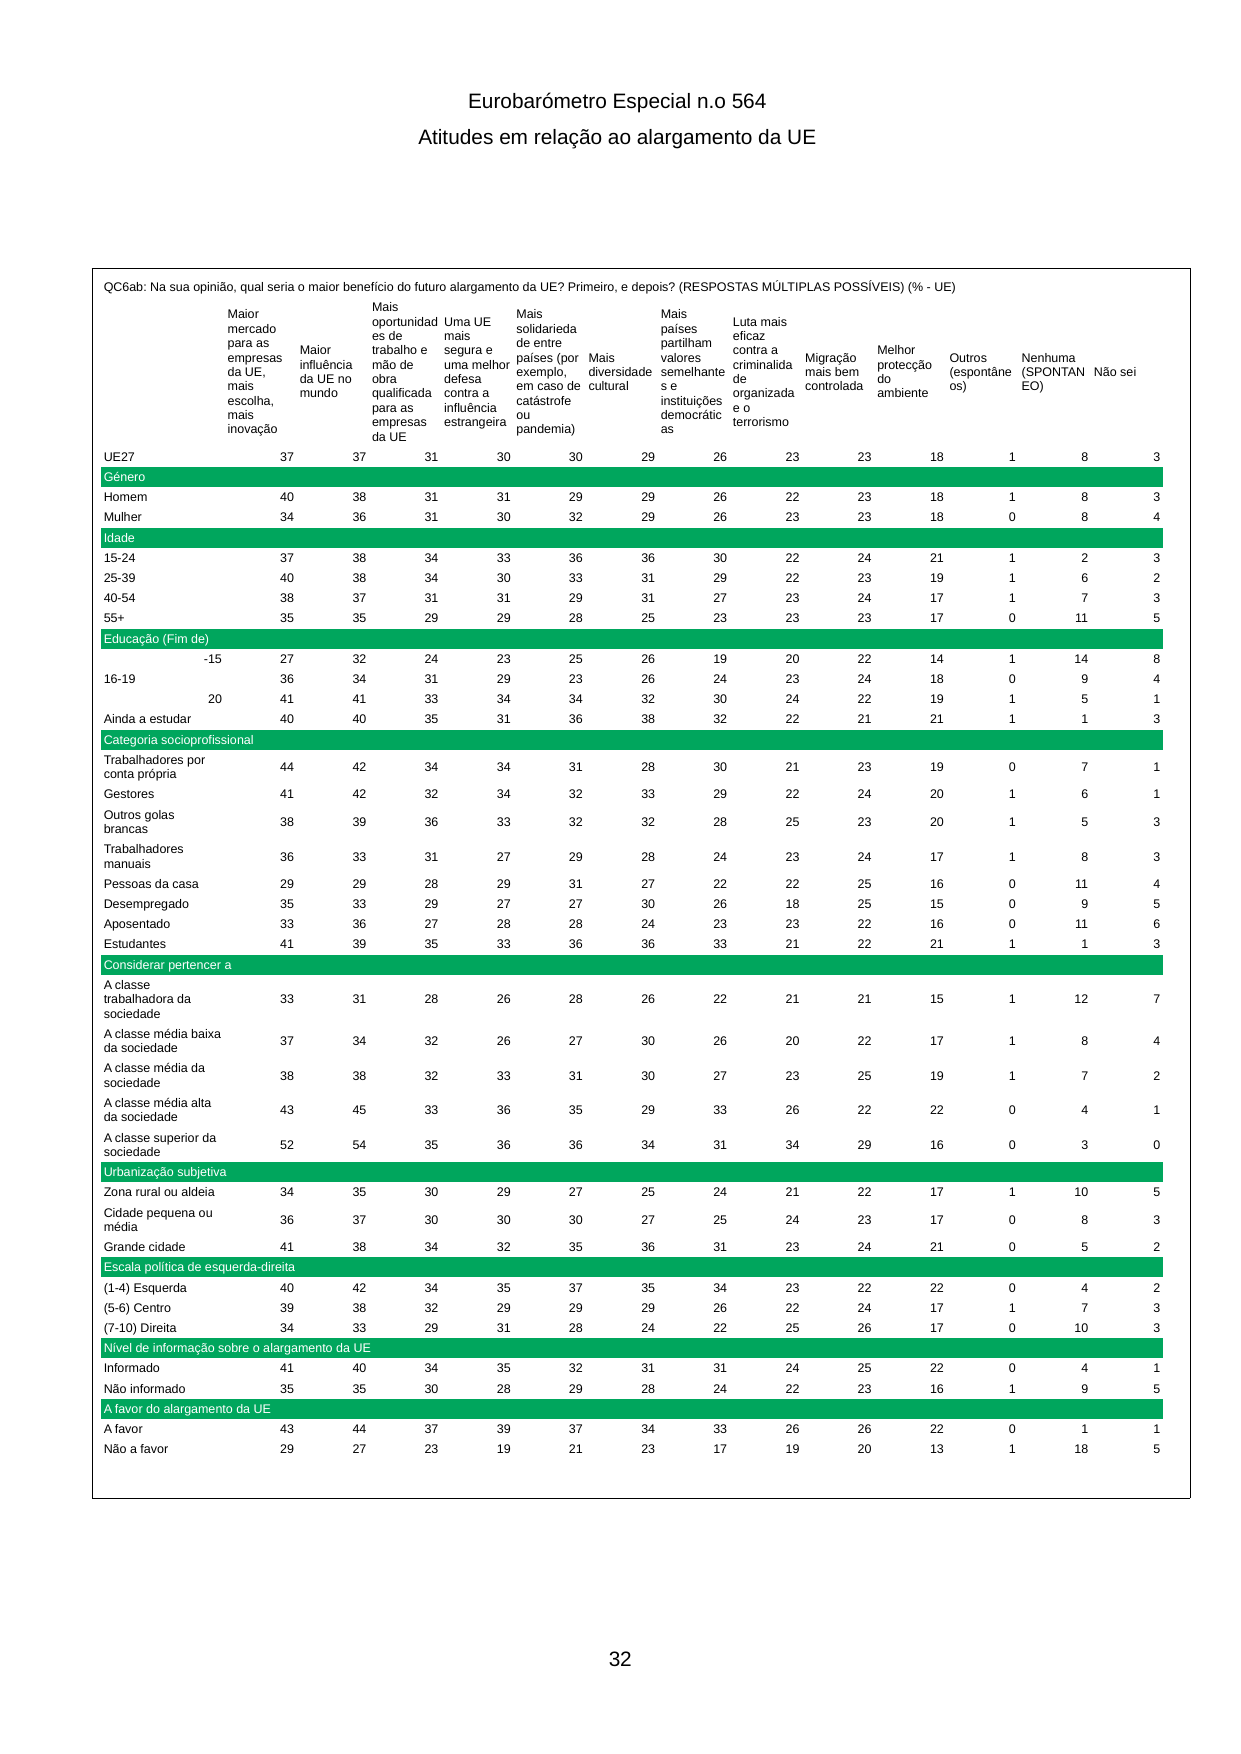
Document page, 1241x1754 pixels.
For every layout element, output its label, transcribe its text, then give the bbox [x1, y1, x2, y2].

table_cell 37 [297, 447, 369, 467]
table_cell 22 [874, 1093, 946, 1127]
table_cell (1-4) Esquerda [101, 1278, 224, 1298]
table_cell 21 [874, 709, 946, 729]
table_cell 24 [658, 669, 730, 689]
table_cell Mais países partilham valores semelhantes e instituições democráticas [658, 297, 730, 447]
table_cell 0 [946, 608, 1018, 628]
table_cell 33 [658, 1419, 730, 1439]
table_cell 0 [946, 750, 1018, 784]
table_cell 7 [1091, 975, 1163, 1024]
table_cell 1 [1091, 1419, 1163, 1439]
table_cell 24 [802, 548, 874, 568]
table_cell 29 [225, 874, 297, 894]
table_cell 22 [658, 874, 730, 894]
table_cell 8 [1019, 1024, 1091, 1058]
table_cell 33 [225, 975, 297, 1024]
table_cell 21 [730, 1182, 802, 1202]
table_cell 17 [874, 608, 946, 628]
table_cell 29 [513, 1298, 585, 1318]
table_cell 22 [802, 689, 874, 709]
table_cell 29 [369, 608, 441, 628]
table_cell 22 [730, 784, 802, 804]
table_cell 1 [946, 975, 1018, 1024]
table_cell 8 [1019, 447, 1091, 467]
table_cell Gestores [101, 784, 224, 804]
table_cell 23 [802, 608, 874, 628]
table_cell 1 [946, 447, 1018, 467]
table_cell 4 [1019, 1093, 1091, 1127]
table_cell 1 [946, 548, 1018, 568]
table_cell 32 [658, 709, 730, 729]
table_cell 28 [441, 914, 513, 934]
table_cell 22 [802, 914, 874, 934]
table_cell 38 [225, 588, 297, 608]
table_cell 30 [369, 1182, 441, 1202]
table_cell 15 [874, 975, 946, 1024]
table_cell 33 [369, 1093, 441, 1127]
table_cell 38 [297, 1298, 369, 1318]
table_cell 1 [1019, 934, 1091, 954]
table_cell 6 [1019, 568, 1091, 588]
table_cell Não informado [101, 1379, 224, 1399]
table_cell 9 [1019, 1379, 1091, 1399]
table_cell 32 [513, 805, 585, 839]
table_cell 40-54 [101, 588, 224, 608]
table_cell 33 [297, 894, 369, 914]
table_cell 40 [225, 568, 297, 588]
table_cell 24 [658, 1379, 730, 1399]
table_cell 37 [225, 447, 297, 467]
table_cell 38 [297, 548, 369, 568]
table_cell 24 [658, 839, 730, 874]
table_cell 35 [513, 1237, 585, 1257]
table_cell 35 [369, 934, 441, 954]
table_cell 34 [369, 750, 441, 784]
table_cell 24 [585, 1318, 658, 1338]
table_cell 0 [946, 1128, 1018, 1162]
table_cell 1 [946, 1024, 1018, 1058]
table_cell 3 [1091, 1298, 1163, 1318]
table_cell 31 [441, 1318, 513, 1338]
table_cell 1 [946, 1058, 1018, 1093]
table_cell 29 [369, 1318, 441, 1338]
table_cell 22 [802, 649, 874, 669]
table_cell 26 [441, 975, 513, 1024]
table_cell 28 [585, 1379, 658, 1399]
table_cell 29 [585, 447, 658, 467]
table_cell 28 [513, 1318, 585, 1338]
table_cell 28 [658, 805, 730, 839]
table_cell 19 [441, 1439, 513, 1459]
table_cell 26 [730, 1419, 802, 1439]
table_cell A favor [101, 1419, 224, 1439]
table_cell 21 [874, 1237, 946, 1257]
table_cell 4 [1091, 507, 1163, 527]
table_cell Categoria socioprofissional [101, 730, 1163, 750]
table_cell 1 [946, 934, 1018, 954]
table_cell 17 [874, 588, 946, 608]
table_cell Mulher [101, 507, 224, 527]
table_cell 20 [874, 805, 946, 839]
table_cell 36 [585, 1237, 658, 1257]
table_cell Pessoas da casa [101, 874, 224, 894]
table_cell 1 [946, 805, 1018, 839]
table_cell 36 [441, 1128, 513, 1162]
table_cell A classe média baixa da sociedade [101, 1024, 224, 1058]
table_cell 7 [1019, 588, 1091, 608]
table_cell 29 [658, 568, 730, 588]
table_cell 4 [1091, 669, 1163, 689]
table_cell 31 [513, 750, 585, 784]
table_cell 22 [730, 487, 802, 507]
table_cell 44 [225, 750, 297, 784]
table_cell 5 [1019, 1237, 1091, 1257]
table_cell 38 [297, 1237, 369, 1257]
table_cell 35 [441, 1358, 513, 1378]
table_cell 41 [225, 784, 297, 804]
table_header QC6ab: Na sua opinião, qual seria o maior benefício do futuro alargamento da UE? Primeiro, e depois? (RESPOSTAS MÚLTIPLAS POSSÍVEIS) (% - UE) [101, 277, 1163, 297]
table_cell 34 [441, 784, 513, 804]
table_cell 7 [1019, 1298, 1091, 1318]
table_cell 16 [874, 874, 946, 894]
table_cell 23 [658, 608, 730, 628]
table_cell 30 [513, 447, 585, 467]
table_cell 33 [585, 784, 658, 804]
table_cell 34 [297, 1024, 369, 1058]
table_cell A favor do alargamento da UE [101, 1399, 1163, 1419]
table_cell 3 [1091, 839, 1163, 874]
table_cell Não a favor [101, 1439, 224, 1459]
table_cell 26 [585, 975, 658, 1024]
table_cell 29 [513, 487, 585, 507]
table_cell 36 [441, 1093, 513, 1127]
table_cell 21 [730, 750, 802, 784]
table_cell 39 [297, 934, 369, 954]
table_cell 21 [802, 709, 874, 729]
table_cell Homem [101, 487, 224, 507]
table_cell 32 [369, 1024, 441, 1058]
table_cell 16 [874, 1379, 946, 1399]
table_cell 26 [658, 507, 730, 527]
table_cell 29 [585, 1298, 658, 1318]
table_cell 23 [730, 608, 802, 628]
table_cell 23 [730, 1237, 802, 1257]
table_cell 29 [225, 1439, 297, 1459]
table_cell 55+ [101, 608, 224, 628]
table_cell 19 [874, 750, 946, 784]
table_cell 31 [297, 975, 369, 1024]
table_cell Nenhuma (SPONTANEO) [1019, 297, 1091, 447]
table_cell Urbanização subjetiva [101, 1162, 1163, 1182]
table_cell 27 [225, 649, 297, 669]
table_cell 3 [1091, 588, 1163, 608]
table_cell 23 [730, 447, 802, 467]
table_cell 1 [946, 649, 1018, 669]
table_cell 20 [802, 1439, 874, 1459]
table_cell 28 [513, 608, 585, 628]
table_cell 30 [441, 1203, 513, 1237]
table_cell 28 [513, 914, 585, 934]
table_cell 30 [585, 894, 658, 914]
table_cell 40 [225, 487, 297, 507]
table_cell 5 [1019, 805, 1091, 839]
table_cell 3 [1091, 805, 1163, 839]
table_cell 36 [513, 548, 585, 568]
table_cell 35 [369, 709, 441, 729]
table_cell 22 [874, 1278, 946, 1298]
table_cell 1 [1091, 1358, 1163, 1378]
table_cell 23 [730, 507, 802, 527]
table_cell 28 [441, 1379, 513, 1399]
table_cell 34 [585, 1128, 658, 1162]
table_cell A classe superior da sociedade [101, 1128, 224, 1162]
table_cell 33 [658, 1093, 730, 1127]
table_cell 22 [730, 1379, 802, 1399]
table_cell 33 [658, 934, 730, 954]
table_cell Outros (espontâneos) [946, 297, 1018, 447]
table_cell 32 [585, 805, 658, 839]
table_cell 11 [1019, 874, 1091, 894]
table_cell 27 [585, 874, 658, 894]
table_cell 23 [369, 1439, 441, 1459]
table_cell 21 [874, 548, 946, 568]
table_cell 25 [730, 805, 802, 839]
table_cell 19 [874, 1058, 946, 1093]
table_cell 25-39 [101, 568, 224, 588]
table_cell 24 [802, 784, 874, 804]
table_cell 31 [441, 709, 513, 729]
table_cell 35 [225, 894, 297, 914]
table_cell 1 [1091, 750, 1163, 784]
table_cell 35 [225, 1379, 297, 1399]
table_cell 29 [441, 1298, 513, 1318]
table_cell 37 [513, 1278, 585, 1298]
table_cell 24 [658, 1182, 730, 1202]
table_cell 14 [1019, 649, 1091, 669]
table_cell 15 [874, 894, 946, 914]
table_cell 9 [1019, 669, 1091, 689]
table_cell 17 [658, 1439, 730, 1459]
table_cell 25 [802, 874, 874, 894]
table_cell 23 [802, 1203, 874, 1237]
table_cell A classe média da sociedade [101, 1058, 224, 1093]
table_cell 35 [441, 1278, 513, 1298]
table_cell 38 [297, 1058, 369, 1093]
table_cell 21 [513, 1439, 585, 1459]
table_cell 42 [297, 1278, 369, 1298]
table_cell 22 [658, 1318, 730, 1338]
table_cell 33 [225, 914, 297, 934]
table_cell 30 [369, 1379, 441, 1399]
table_cell 31 [658, 1237, 730, 1257]
table_cell 37 [225, 548, 297, 568]
table_cell 26 [658, 894, 730, 914]
table_cell 0 [946, 894, 1018, 914]
table_cell 29 [802, 1128, 874, 1162]
table_cell Mais diversidade cultural [585, 297, 658, 447]
table_cell 24 [802, 669, 874, 689]
table_cell 1 [946, 839, 1018, 874]
table_cell 10 [1019, 1318, 1091, 1338]
table_cell 22 [802, 934, 874, 954]
table_cell Maior mercado para as empresas da UE, mais escolha, mais inovação [225, 297, 297, 447]
table_cell 0 [1091, 1128, 1163, 1162]
table_cell 25 [585, 1182, 658, 1202]
table_cell 22 [658, 975, 730, 1024]
table_cell 0 [946, 507, 1018, 527]
table_cell 22 [730, 874, 802, 894]
table_cell Mais oportunidades de trabalho e mão de obra qualificada para as empresas da UE [369, 297, 441, 447]
table_cell 0 [946, 1318, 1018, 1338]
table_cell 29 [585, 1093, 658, 1127]
table_cell 29 [513, 1379, 585, 1399]
table_cell 32 [369, 1058, 441, 1093]
table_cell 43 [225, 1093, 297, 1127]
table_cell 5 [1091, 1439, 1163, 1459]
table_cell 0 [946, 1093, 1018, 1127]
table_cell 31 [585, 568, 658, 588]
table_cell 41 [297, 689, 369, 709]
table_cell 2 [1091, 1237, 1163, 1257]
table_cell 34 [225, 1318, 297, 1338]
table_cell 1 [946, 568, 1018, 588]
table_cell 24 [730, 1358, 802, 1378]
table_cell 2 [1091, 1058, 1163, 1093]
table_cell 33 [369, 689, 441, 709]
table_cell 5 [1019, 689, 1091, 709]
table_cell 52 [225, 1128, 297, 1162]
table_cell 4 [1019, 1278, 1091, 1298]
table_cell 12 [1019, 975, 1091, 1024]
table_cell 32 [369, 784, 441, 804]
table_cell 43 [225, 1419, 297, 1439]
table_cell 1 [946, 1439, 1018, 1459]
table_cell 8 [1019, 1203, 1091, 1237]
table_cell 33 [297, 839, 369, 874]
table_cell 32 [513, 1358, 585, 1378]
table_cell 20 [730, 1024, 802, 1058]
table_cell 22 [874, 1358, 946, 1378]
table_cell 30 [658, 750, 730, 784]
table_cell 18 [874, 447, 946, 467]
table_cell 40 [297, 1358, 369, 1378]
table_cell Não sei [1091, 297, 1163, 447]
table_cell 27 [441, 894, 513, 914]
table_cell 54 [297, 1128, 369, 1162]
table_cell 16-19 [101, 669, 224, 689]
table_cell 27 [513, 1024, 585, 1058]
table_cell 22 [730, 1298, 802, 1318]
table_cell Informado [101, 1358, 224, 1378]
table_cell 26 [658, 487, 730, 507]
table_cell (5-6) Centro [101, 1298, 224, 1318]
table_cell 37 [369, 1419, 441, 1439]
table_cell 26 [658, 1024, 730, 1058]
table_cell 30 [441, 568, 513, 588]
table_cell 28 [369, 975, 441, 1024]
table_cell 34 [441, 750, 513, 784]
table_cell 0 [946, 1278, 1018, 1298]
table_cell Uma UE mais segura e uma melhor defesa contra a influência estrangeira [441, 297, 513, 447]
table_cell 32 [369, 1298, 441, 1318]
table_cell 15-24 [101, 548, 224, 568]
table_cell 8 [1019, 839, 1091, 874]
table_cell 1 [946, 1379, 1018, 1399]
table_cell Ainda a estudar [101, 709, 224, 729]
table_cell (7-10) Direita [101, 1318, 224, 1338]
table_cell 1 [1019, 709, 1091, 729]
table_cell 23 [730, 914, 802, 934]
table_cell 26 [585, 669, 658, 689]
table_cell 36 [225, 1203, 297, 1237]
table_cell 0 [946, 1237, 1018, 1257]
table_cell 8 [1019, 487, 1091, 507]
table_cell 24 [802, 839, 874, 874]
table_cell 24 [369, 649, 441, 669]
table_cell 27 [441, 839, 513, 874]
table_cell UE27 [101, 447, 224, 467]
table_cell 23 [802, 805, 874, 839]
table_cell 18 [730, 894, 802, 914]
table_cell 28 [369, 874, 441, 894]
table_cell 26 [730, 1093, 802, 1127]
table_cell 22 [802, 1278, 874, 1298]
table_cell 29 [441, 608, 513, 628]
table_cell 19 [874, 568, 946, 588]
table_cell Género [101, 467, 1163, 487]
table_cell Migração mais bem controlada [802, 297, 874, 447]
table_cell 4 [1091, 874, 1163, 894]
table_cell 41 [225, 934, 297, 954]
table_cell 3 [1091, 1203, 1163, 1237]
table_cell 32 [441, 1237, 513, 1257]
table_cell Trabalhadores manuais [101, 839, 224, 874]
table_cell 28 [513, 975, 585, 1024]
table_cell 21 [802, 975, 874, 1024]
table_cell 34 [585, 1419, 658, 1439]
table_cell 30 [658, 548, 730, 568]
table_cell [101, 297, 224, 447]
table_cell Melhor protecção do ambiente [874, 297, 946, 447]
table_cell 31 [658, 1358, 730, 1378]
table_cell 32 [585, 689, 658, 709]
table_cell 31 [369, 487, 441, 507]
table_cell 24 [585, 914, 658, 934]
table_cell 27 [658, 588, 730, 608]
table_cell 44 [297, 1419, 369, 1439]
table_cell Cidade pequena ou média [101, 1203, 224, 1237]
table_cell 29 [441, 874, 513, 894]
table_cell 1 [946, 1298, 1018, 1318]
table_cell 7 [1019, 1058, 1091, 1093]
table_cell 35 [297, 1182, 369, 1202]
table_cell 1 [1019, 1419, 1091, 1439]
table_cell 5 [1091, 1182, 1163, 1202]
table_cell 17 [874, 1318, 946, 1338]
table_cell 0 [946, 669, 1018, 689]
table_cell 8 [1091, 649, 1163, 669]
table_cell Idade [101, 528, 1163, 548]
table_cell 27 [585, 1203, 658, 1237]
table_cell 31 [513, 1058, 585, 1093]
table_cell Zona rural ou aldeia [101, 1182, 224, 1202]
table_cell 30 [513, 1203, 585, 1237]
table_cell Luta mais eficaz contra a criminalidade organizada e o terrorismo [730, 297, 802, 447]
table_cell 8 [1019, 507, 1091, 527]
table_cell 31 [441, 487, 513, 507]
table_cell 1 [946, 588, 1018, 608]
table_cell 26 [658, 1298, 730, 1318]
table_cell 41 [225, 1358, 297, 1378]
table_cell 34 [658, 1278, 730, 1298]
table_cell 35 [297, 608, 369, 628]
table_cell 23 [730, 1058, 802, 1093]
table_cell A classe média alta da sociedade [101, 1093, 224, 1127]
table_cell 36 [297, 507, 369, 527]
table_cell 0 [946, 1358, 1018, 1378]
table_cell Educação (Fim de) [101, 629, 1163, 649]
table_cell 20 [730, 649, 802, 669]
table_cell 36 [585, 548, 658, 568]
table_cell Trabalhadores por conta própria [101, 750, 224, 784]
table_cell 23 [802, 507, 874, 527]
table_cell 25 [585, 608, 658, 628]
table_cell 25 [513, 649, 585, 669]
table_cell 27 [513, 894, 585, 914]
table_cell 18 [874, 507, 946, 527]
table_cell 2 [1091, 568, 1163, 588]
table_cell 17 [874, 1182, 946, 1202]
table_cell 5 [1091, 894, 1163, 914]
table_cell Escala política de esquerda-direita [101, 1257, 1163, 1277]
table_cell 30 [441, 447, 513, 467]
table_cell 17 [874, 1024, 946, 1058]
table_cell 29 [369, 894, 441, 914]
table_cell 26 [802, 1318, 874, 1338]
table_cell 29 [297, 874, 369, 894]
table_cell 45 [297, 1093, 369, 1127]
table_cell 37 [297, 588, 369, 608]
table_cell 36 [297, 914, 369, 934]
table_cell Estudantes [101, 934, 224, 954]
table_cell 24 [730, 1203, 802, 1237]
table_cell 33 [441, 934, 513, 954]
table_cell 17 [874, 1298, 946, 1318]
table_cell 38 [225, 1058, 297, 1093]
table_cell 1 [946, 487, 1018, 507]
table_cell 25 [802, 894, 874, 914]
table_cell 30 [369, 1203, 441, 1237]
table_cell 24 [802, 588, 874, 608]
table_cell 34 [369, 1358, 441, 1378]
table_cell 32 [513, 507, 585, 527]
table_cell 0 [946, 914, 1018, 934]
table_cell 31 [658, 1128, 730, 1162]
table_cell 27 [658, 1058, 730, 1093]
table_cell 3 [1019, 1128, 1091, 1162]
table_cell 4 [1091, 1024, 1163, 1058]
table_cell 18 [874, 669, 946, 689]
table_cell 30 [585, 1058, 658, 1093]
table_cell 36 [225, 669, 297, 689]
table_cell 14 [874, 649, 946, 669]
table_cell 34 [369, 1237, 441, 1257]
table_cell 23 [730, 839, 802, 874]
table_cell 21 [874, 934, 946, 954]
table_cell 37 [513, 1419, 585, 1439]
table_cell 29 [441, 669, 513, 689]
table_cell 25 [802, 1358, 874, 1378]
table_cell 25 [802, 1058, 874, 1093]
table_cell 23 [802, 1379, 874, 1399]
table_cell 33 [441, 805, 513, 839]
table_cell 29 [585, 507, 658, 527]
table_cell 26 [802, 1419, 874, 1439]
table_cell Aposentado [101, 914, 224, 934]
table_cell 33 [513, 568, 585, 588]
table_cell 24 [802, 1237, 874, 1257]
table_cell 36 [585, 934, 658, 954]
table_cell 26 [585, 649, 658, 669]
table_cell 34 [730, 1128, 802, 1162]
table_cell 25 [730, 1318, 802, 1338]
table_cell 34 [225, 507, 297, 527]
table_cell 29 [513, 839, 585, 874]
table_cell 6 [1091, 914, 1163, 934]
table_cell 36 [513, 709, 585, 729]
table_cell 41 [225, 689, 297, 709]
table_cell 36 [369, 805, 441, 839]
table_cell 11 [1019, 608, 1091, 628]
table_cell Considerar pertencer a [101, 955, 1163, 975]
table_cell 22 [802, 1182, 874, 1202]
table_cell 28 [585, 839, 658, 874]
table_cell 1 [946, 709, 1018, 729]
table_cell 22 [802, 1093, 874, 1127]
table_cell 0 [946, 1203, 1018, 1237]
table_cell 33 [441, 548, 513, 568]
table_cell 42 [297, 750, 369, 784]
table_cell 31 [585, 1358, 658, 1378]
table_cell 35 [369, 1128, 441, 1162]
table_cell 29 [658, 784, 730, 804]
table_cell 34 [225, 1182, 297, 1202]
table_cell 3 [1091, 709, 1163, 729]
table_cell 4 [1019, 1358, 1091, 1378]
table_cell 27 [297, 1439, 369, 1459]
table_cell 40 [225, 1278, 297, 1298]
table_cell 1 [1091, 1093, 1163, 1127]
table_cell 29 [513, 588, 585, 608]
table_cell 34 [513, 689, 585, 709]
table_cell 33 [297, 1318, 369, 1338]
table_cell Desempregado [101, 894, 224, 914]
table_cell 40 [225, 709, 297, 729]
table_cell 37 [225, 1024, 297, 1058]
table_cell A classe trabalhadora da sociedade [101, 975, 224, 1024]
table_cell 20 [101, 689, 224, 709]
table_cell 36 [225, 839, 297, 874]
table_cell 34 [297, 669, 369, 689]
table_cell Grande cidade [101, 1237, 224, 1257]
table_cell 17 [874, 1203, 946, 1237]
table_cell 1 [946, 689, 1018, 709]
table_cell 7 [1019, 750, 1091, 784]
table_cell 29 [585, 487, 658, 507]
table_cell 38 [225, 805, 297, 839]
table_cell 18 [874, 487, 946, 507]
table_cell 31 [369, 839, 441, 874]
table_cell Maior influência da UE no mundo [297, 297, 369, 447]
table_cell 35 [297, 1379, 369, 1399]
table_cell 3 [1091, 934, 1163, 954]
table_cell 0 [946, 1419, 1018, 1439]
table_cell 17 [874, 839, 946, 874]
table_cell 3 [1091, 487, 1163, 507]
table_cell Outros golas brancas [101, 805, 224, 839]
table_cell 1 [1091, 784, 1163, 804]
table_cell 22 [730, 709, 802, 729]
table_cell 31 [369, 669, 441, 689]
table_cell 24 [802, 1298, 874, 1318]
table_cell 1 [1091, 689, 1163, 709]
table_cell 27 [513, 1182, 585, 1202]
table_cell 29 [441, 1182, 513, 1202]
table_cell 1 [946, 1182, 1018, 1202]
table_cell 22 [802, 1024, 874, 1058]
table_cell 3 [1091, 1318, 1163, 1338]
table_cell 35 [585, 1278, 658, 1298]
table_cell 34 [369, 1278, 441, 1298]
table_cell 25 [658, 1203, 730, 1237]
table_cell 28 [585, 750, 658, 784]
table_cell 35 [513, 1093, 585, 1127]
table_cell 38 [585, 709, 658, 729]
table_cell 23 [802, 568, 874, 588]
table_cell 26 [658, 447, 730, 467]
table_cell 21 [730, 975, 802, 1024]
table_cell 34 [369, 568, 441, 588]
table_cell 23 [730, 1278, 802, 1298]
table_cell 34 [441, 689, 513, 709]
table_cell 30 [585, 1024, 658, 1058]
table_cell 3 [1091, 447, 1163, 467]
table_cell 30 [658, 689, 730, 709]
table_cell 34 [369, 548, 441, 568]
table_cell 3 [1091, 548, 1163, 568]
table_cell 5 [1091, 608, 1163, 628]
table_cell 42 [297, 784, 369, 804]
table_cell 23 [730, 588, 802, 608]
table_cell 31 [369, 447, 441, 467]
table_cell 27 [369, 914, 441, 934]
table_cell -15 [101, 649, 224, 669]
table_cell 16 [874, 1128, 946, 1162]
table_cell 1 [946, 784, 1018, 804]
table_cell 31 [369, 507, 441, 527]
table_cell 22 [730, 568, 802, 588]
table_cell 38 [297, 568, 369, 588]
table_cell 19 [874, 689, 946, 709]
table_cell 37 [297, 1203, 369, 1237]
table_cell Mais solidariedade entre países (por exemplo, em caso de catástrofe ou pandemia) [513, 297, 585, 447]
table_cell 9 [1019, 894, 1091, 914]
table_cell 18 [1019, 1439, 1091, 1459]
table_cell 13 [874, 1439, 946, 1459]
table_cell 38 [297, 487, 369, 507]
table_cell 22 [874, 1419, 946, 1439]
table_cell 24 [730, 689, 802, 709]
table_cell 23 [802, 750, 874, 784]
table_cell 5 [1091, 1379, 1163, 1399]
table_cell Nível de informação sobre o alargamento da UE [101, 1338, 1163, 1358]
table_cell 35 [225, 608, 297, 628]
table_cell 40 [297, 709, 369, 729]
table_cell 30 [441, 507, 513, 527]
table_cell 41 [225, 1237, 297, 1257]
table_cell 10 [1019, 1182, 1091, 1202]
table_cell 33 [441, 1058, 513, 1093]
table_cell 19 [730, 1439, 802, 1459]
table_cell 23 [441, 649, 513, 669]
table_cell 31 [369, 588, 441, 608]
table_cell 39 [297, 805, 369, 839]
table_cell 39 [441, 1419, 513, 1439]
table_cell 0 [946, 874, 1018, 894]
table_cell 23 [585, 1439, 658, 1459]
table_cell 36 [513, 1128, 585, 1162]
table_cell 23 [730, 669, 802, 689]
table_cell 21 [730, 934, 802, 954]
table_cell 6 [1019, 784, 1091, 804]
table_cell 20 [874, 784, 946, 804]
table_cell 23 [513, 669, 585, 689]
table_cell 36 [513, 934, 585, 954]
table_cell 22 [730, 548, 802, 568]
table_cell 26 [441, 1024, 513, 1058]
table_cell 31 [585, 588, 658, 608]
table_cell 23 [802, 487, 874, 507]
table_cell 31 [513, 874, 585, 894]
table_cell 2 [1019, 548, 1091, 568]
table_cell 23 [658, 914, 730, 934]
table_cell 23 [802, 447, 874, 467]
table_cell 19 [658, 649, 730, 669]
table_cell 32 [513, 784, 585, 804]
table_cell 31 [441, 588, 513, 608]
table_cell 39 [225, 1298, 297, 1318]
table_cell 11 [1019, 914, 1091, 934]
table_cell 16 [874, 914, 946, 934]
table_cell 2 [1091, 1278, 1163, 1298]
table_cell 32 [297, 649, 369, 669]
